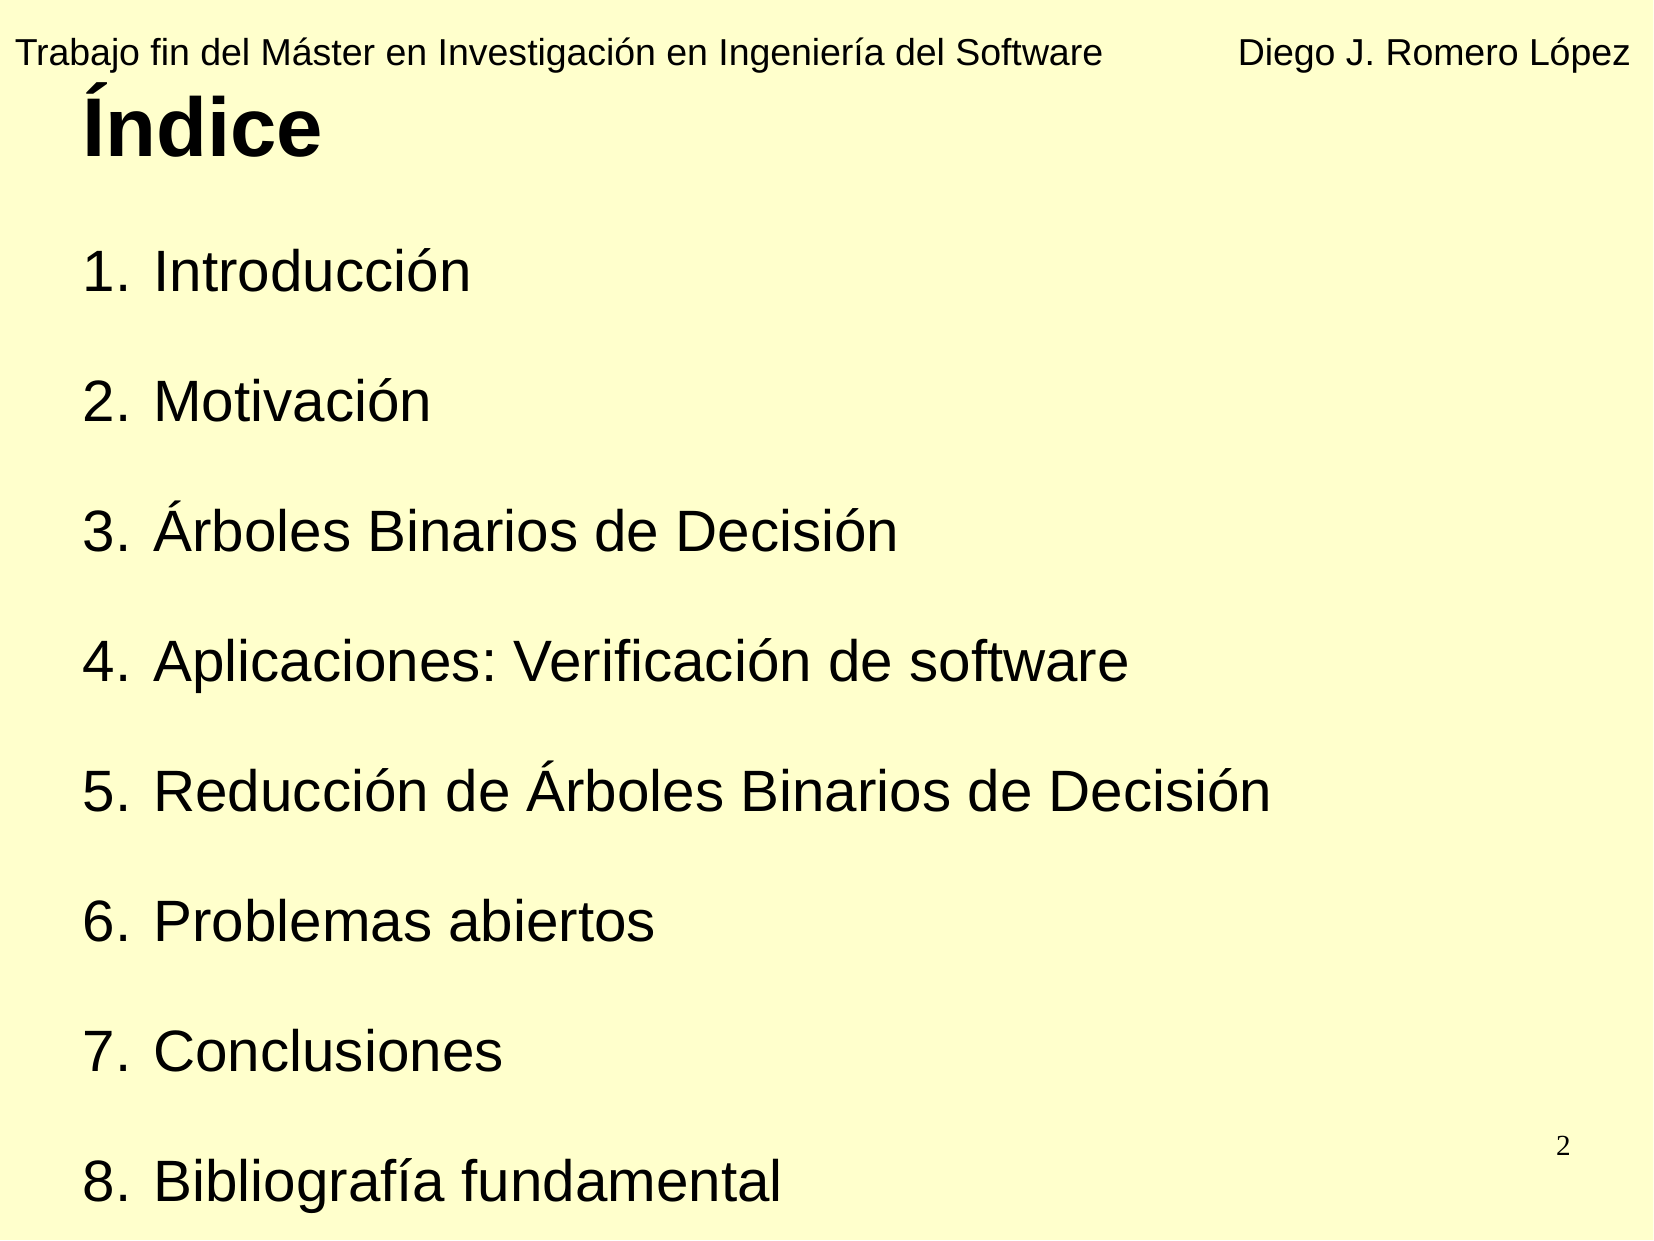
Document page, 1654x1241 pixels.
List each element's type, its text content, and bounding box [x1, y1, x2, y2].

subtitle Índice Introducción Motivación Árboles Binarios de Decisión Aplicaciones: Verificación de software Reducción de Árboles Binarios de Decisión Problemas abiertos Conclusiones Bibliografía fundamental [82, 80, 1571, 1215]
